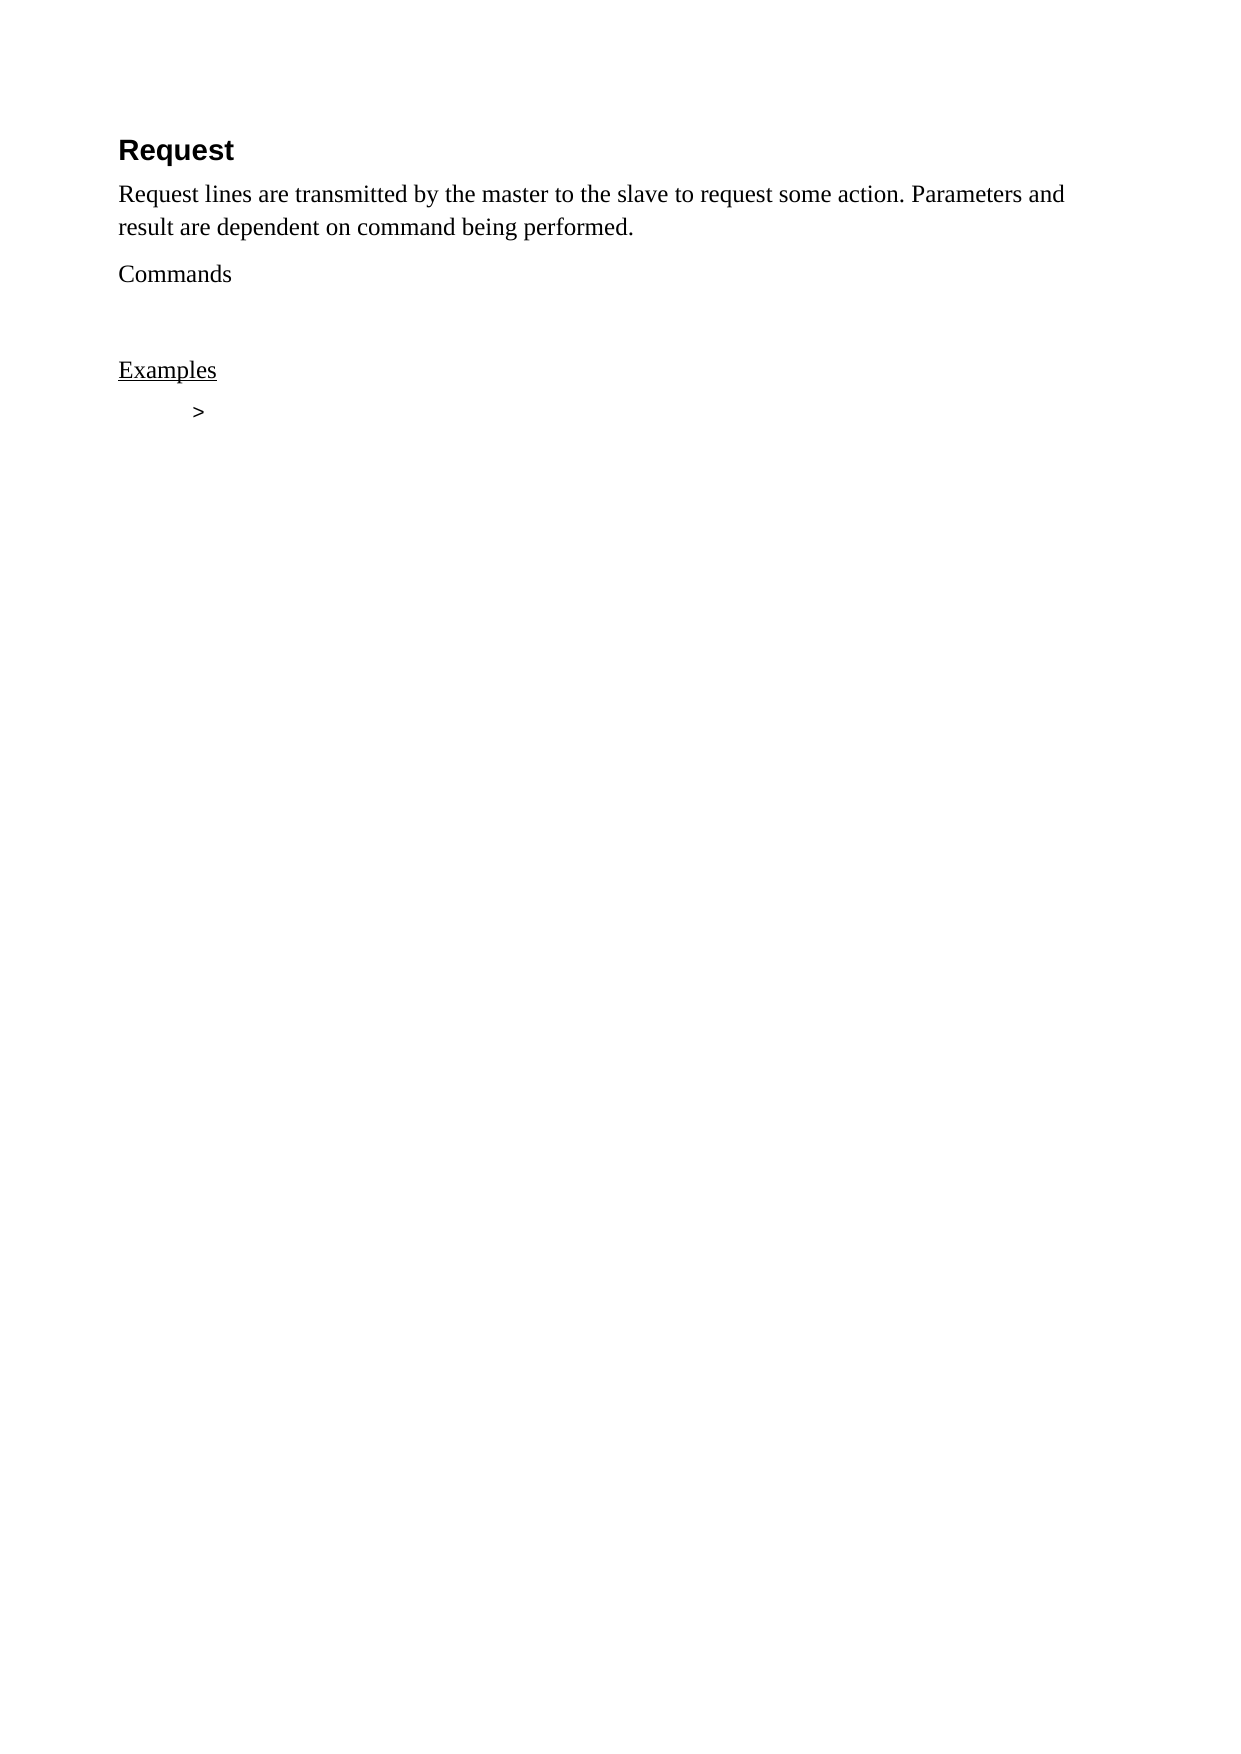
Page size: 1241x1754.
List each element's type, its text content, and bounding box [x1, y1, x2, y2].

text Commands [118, 259, 1122, 288]
text Request lines are transmitted by the master to the slave to request some action. Parameters and result are dependent on command being performed. [118, 179, 1122, 241]
text > [192, 402, 1122, 426]
text Examples [118, 355, 1122, 383]
subtitle Request [118, 133, 1122, 166]
